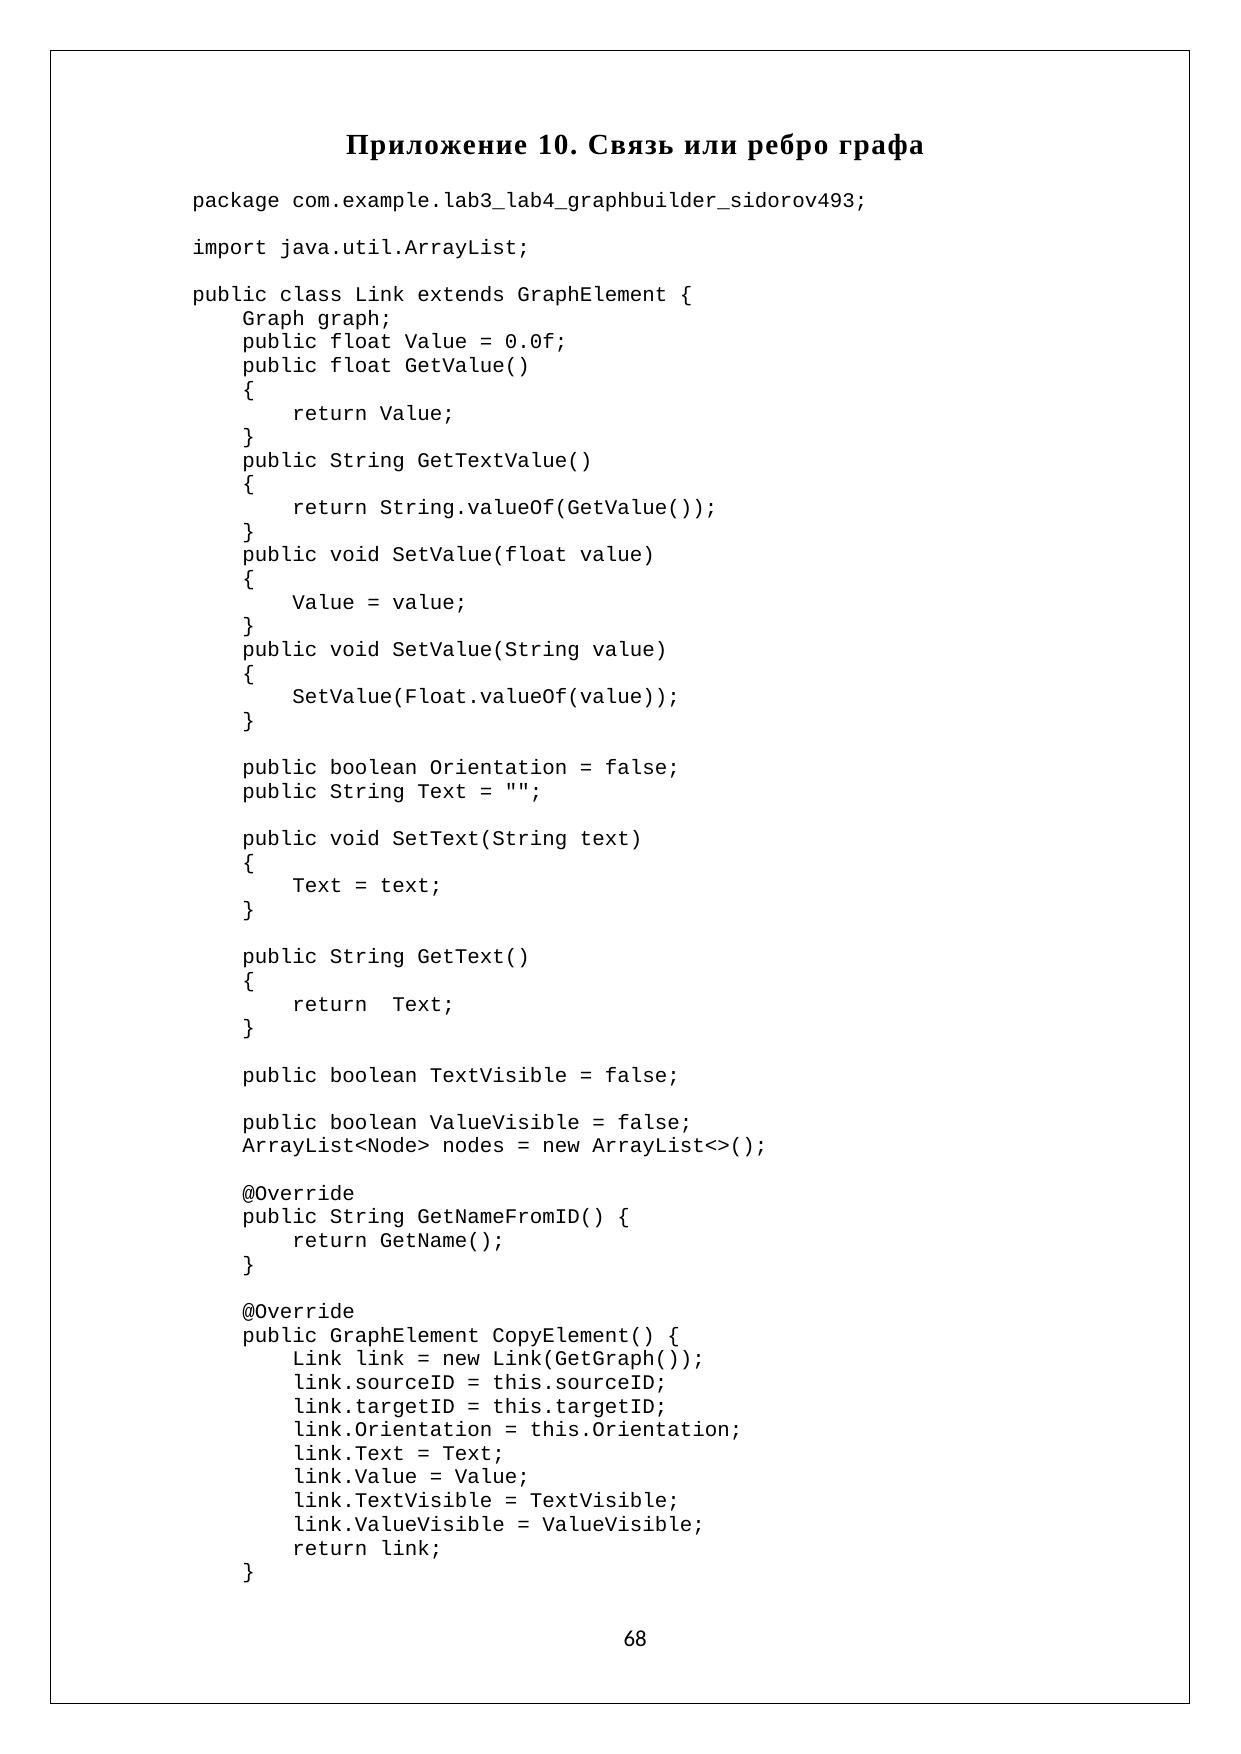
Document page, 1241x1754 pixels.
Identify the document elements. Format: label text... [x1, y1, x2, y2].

text Value = value; [118, 592, 1152, 615]
text public GraphElement CopyElement() { [118, 1325, 1152, 1348]
text @Override [118, 1301, 1152, 1325]
text { [118, 473, 1152, 497]
text link.Orientation = this.Orientation; [118, 1419, 1152, 1443]
text public float Value = 0.0f; [118, 332, 1152, 355]
text } [118, 1254, 1152, 1277]
text public void SetValue(String value) [118, 639, 1152, 663]
text ArrayList<Node> nodes = new ArrayList<>(); [118, 1136, 1152, 1159]
text } [118, 426, 1152, 450]
text link.ValueVisible = ValueVisible; [118, 1514, 1152, 1537]
text { [118, 852, 1152, 875]
text { [118, 663, 1152, 686]
text return link; [118, 1537, 1152, 1561]
text link.TextVisible = TextVisible; [118, 1490, 1152, 1514]
text } [118, 1561, 1152, 1585]
text } [118, 710, 1152, 733]
text { [118, 568, 1152, 592]
text { [118, 379, 1152, 402]
text } [118, 615, 1152, 639]
text link.Value = Value; [118, 1467, 1152, 1490]
text return Value; [118, 402, 1152, 426]
text SetValue(Float.valueOf(value)); [118, 686, 1152, 710]
text return Text; [118, 994, 1152, 1017]
text package com.example.lab3_lab4_graphbuilder_sidorov493; [118, 190, 1152, 213]
text Text = text; [118, 875, 1152, 899]
text return GetName(); [118, 1230, 1152, 1254]
text public boolean ValueVisible = false; [118, 1112, 1152, 1136]
text public String GetText() [118, 946, 1152, 970]
text } [118, 899, 1152, 923]
text Приложение 10. Связь или ребро графа [118, 127, 1152, 160]
text Link link = new Link(GetGraph()); [118, 1348, 1152, 1372]
text link.sourceID = this.sourceID; [118, 1372, 1152, 1396]
text { [118, 970, 1152, 994]
text public String Text = ""; [118, 781, 1152, 804]
text } [118, 1017, 1152, 1041]
text import java.util.ArrayList; [118, 237, 1152, 261]
text public boolean Orientation = false; [118, 757, 1152, 781]
text } [118, 521, 1152, 544]
text public float GetValue() [118, 355, 1152, 379]
text public class Link extends GraphElement { [118, 284, 1152, 308]
text link.targetID = this.targetID; [118, 1396, 1152, 1419]
text public String GetTextValue() [118, 450, 1152, 473]
text @Override [118, 1183, 1152, 1206]
text public void SetValue(float value) [118, 544, 1152, 568]
text public String GetNameFromID() { [118, 1206, 1152, 1230]
text link.Text = Text; [118, 1443, 1152, 1467]
text public boolean TextVisible = false; [118, 1064, 1152, 1088]
text return String.valueOf(GetValue()); [118, 497, 1152, 521]
text public void SetText(String text) [118, 828, 1152, 852]
text Graph graph; [118, 308, 1152, 332]
